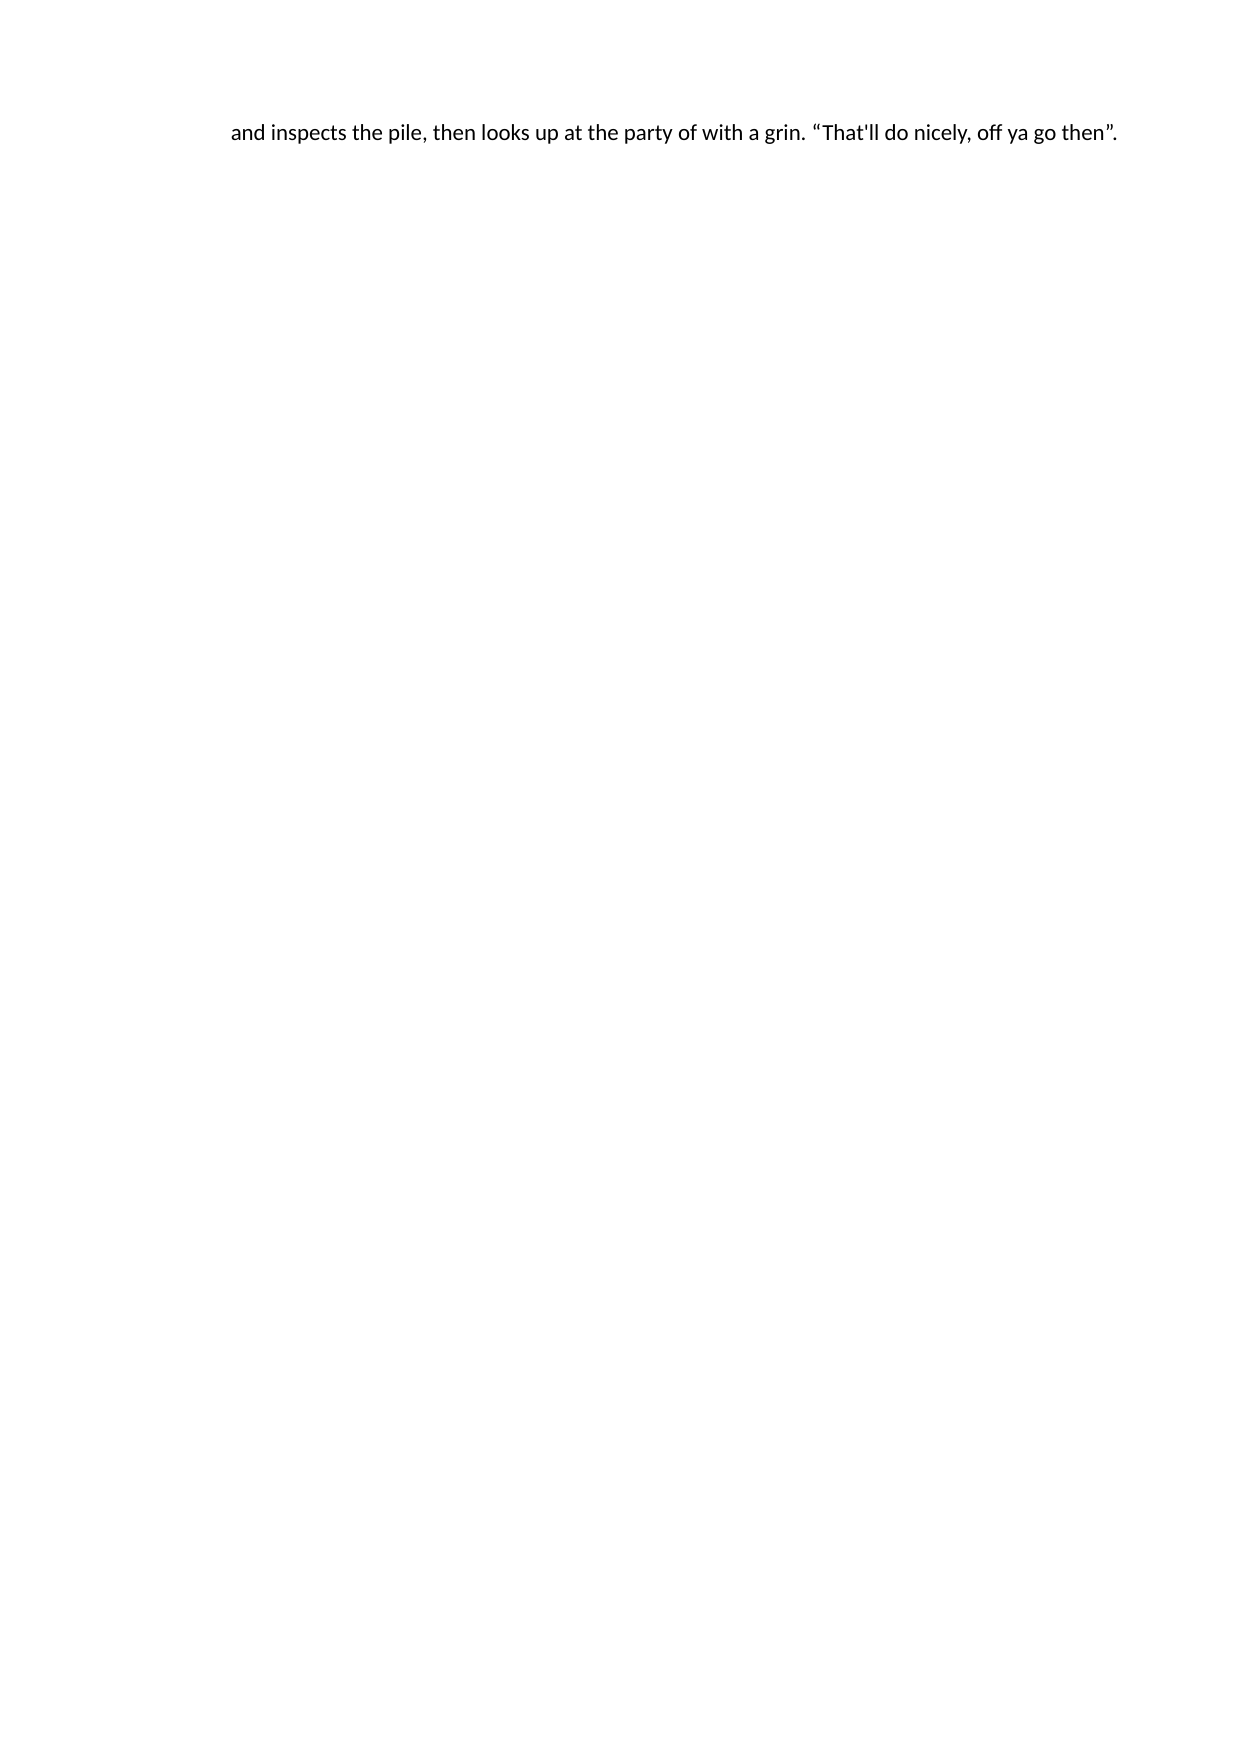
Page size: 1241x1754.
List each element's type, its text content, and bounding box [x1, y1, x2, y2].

list and inspects the pile, then looks up at the party of with a grin. “That'll do nicely, off ya go then”. [193, 118, 1122, 146]
